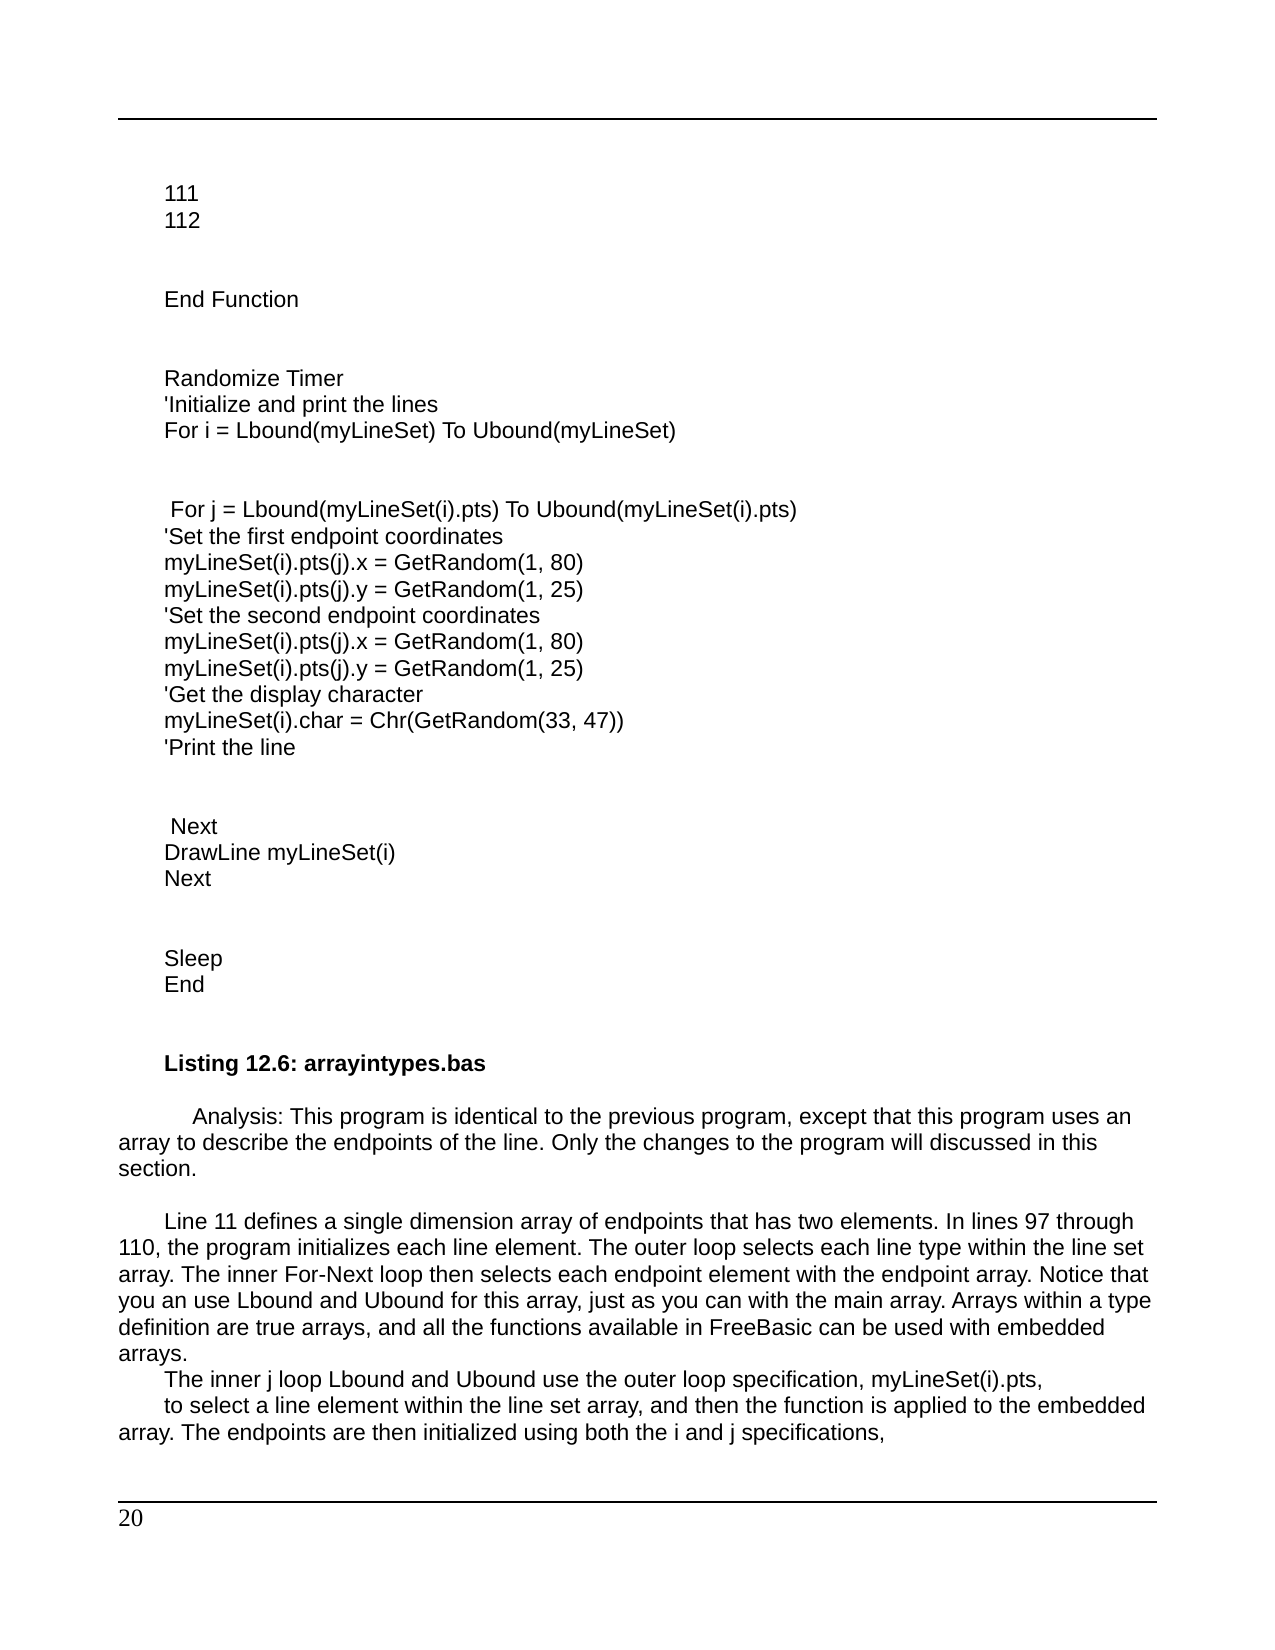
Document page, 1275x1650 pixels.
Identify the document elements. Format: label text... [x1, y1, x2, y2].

text 'Initialize and print the lines [118, 391, 1157, 417]
text Line 11 defines a single dimension array of endpoints that has two elements. In lines 97 through 110, the program initializes each line element. The outer loop selects each line type within the line set array. The inner For-Next loop then selects each endpoint element with the endpoint array. Notice that you an use Lbound and Ubound for this array, just as you can with the main array. Arrays within a type definition are true arrays, and all the functions available in FreeBasic can be used with embedded arrays. [118, 1208, 1157, 1366]
text Randomize Timer [118, 365, 1157, 391]
text Analysis: This program is identical to the previous program, except that this program uses an array to describe the endpoints of the line. Only the changes to the program will discussed in this section. [118, 1103, 1157, 1182]
text End Function [118, 286, 1157, 312]
text 'Print the line [118, 734, 1157, 760]
text 'Get the display character [118, 681, 1157, 707]
text Next [118, 813, 1157, 839]
text myLineSet(i).pts(j).x = GetRandom(1, 80) [118, 628, 1157, 654]
text Sleep [118, 944, 1157, 971]
text myLineSet(i).pts(j).y = GetRandom(1, 25) [118, 576, 1157, 602]
text For i = Lbound(myLineSet) To Ubound(myLineSet) [118, 417, 1157, 444]
text 111 [118, 180, 1157, 207]
text Listing 12.6: arrayintypes.bas [118, 1050, 1157, 1076]
text 112 [118, 207, 1157, 233]
text The inner j loop Lbound and Ubound use the outer loop specification, myLineSet(i).pts, [118, 1366, 1157, 1392]
text 'Set the first endpoint coordinates [118, 523, 1157, 549]
text myLineSet(i).pts(j).x = GetRandom(1, 80) [118, 549, 1157, 576]
text myLineSet(i).char = Chr(GetRandom(33, 47)) [118, 707, 1157, 734]
text DrawLine myLineSet(i) [118, 839, 1157, 865]
text For j = Lbound(myLineSet(i).pts) To Ubound(myLineSet(i).pts) [118, 496, 1157, 523]
text myLineSet(i).pts(j).y = GetRandom(1, 25) [118, 654, 1157, 681]
text Next [118, 865, 1157, 892]
text to select a line element within the line set array, and then the function is applied to the embedded array. The endpoints are then initialized using both the i and j specifications, [118, 1392, 1157, 1445]
text 'Set the second endpoint coordinates [118, 602, 1157, 628]
text End [118, 971, 1157, 997]
